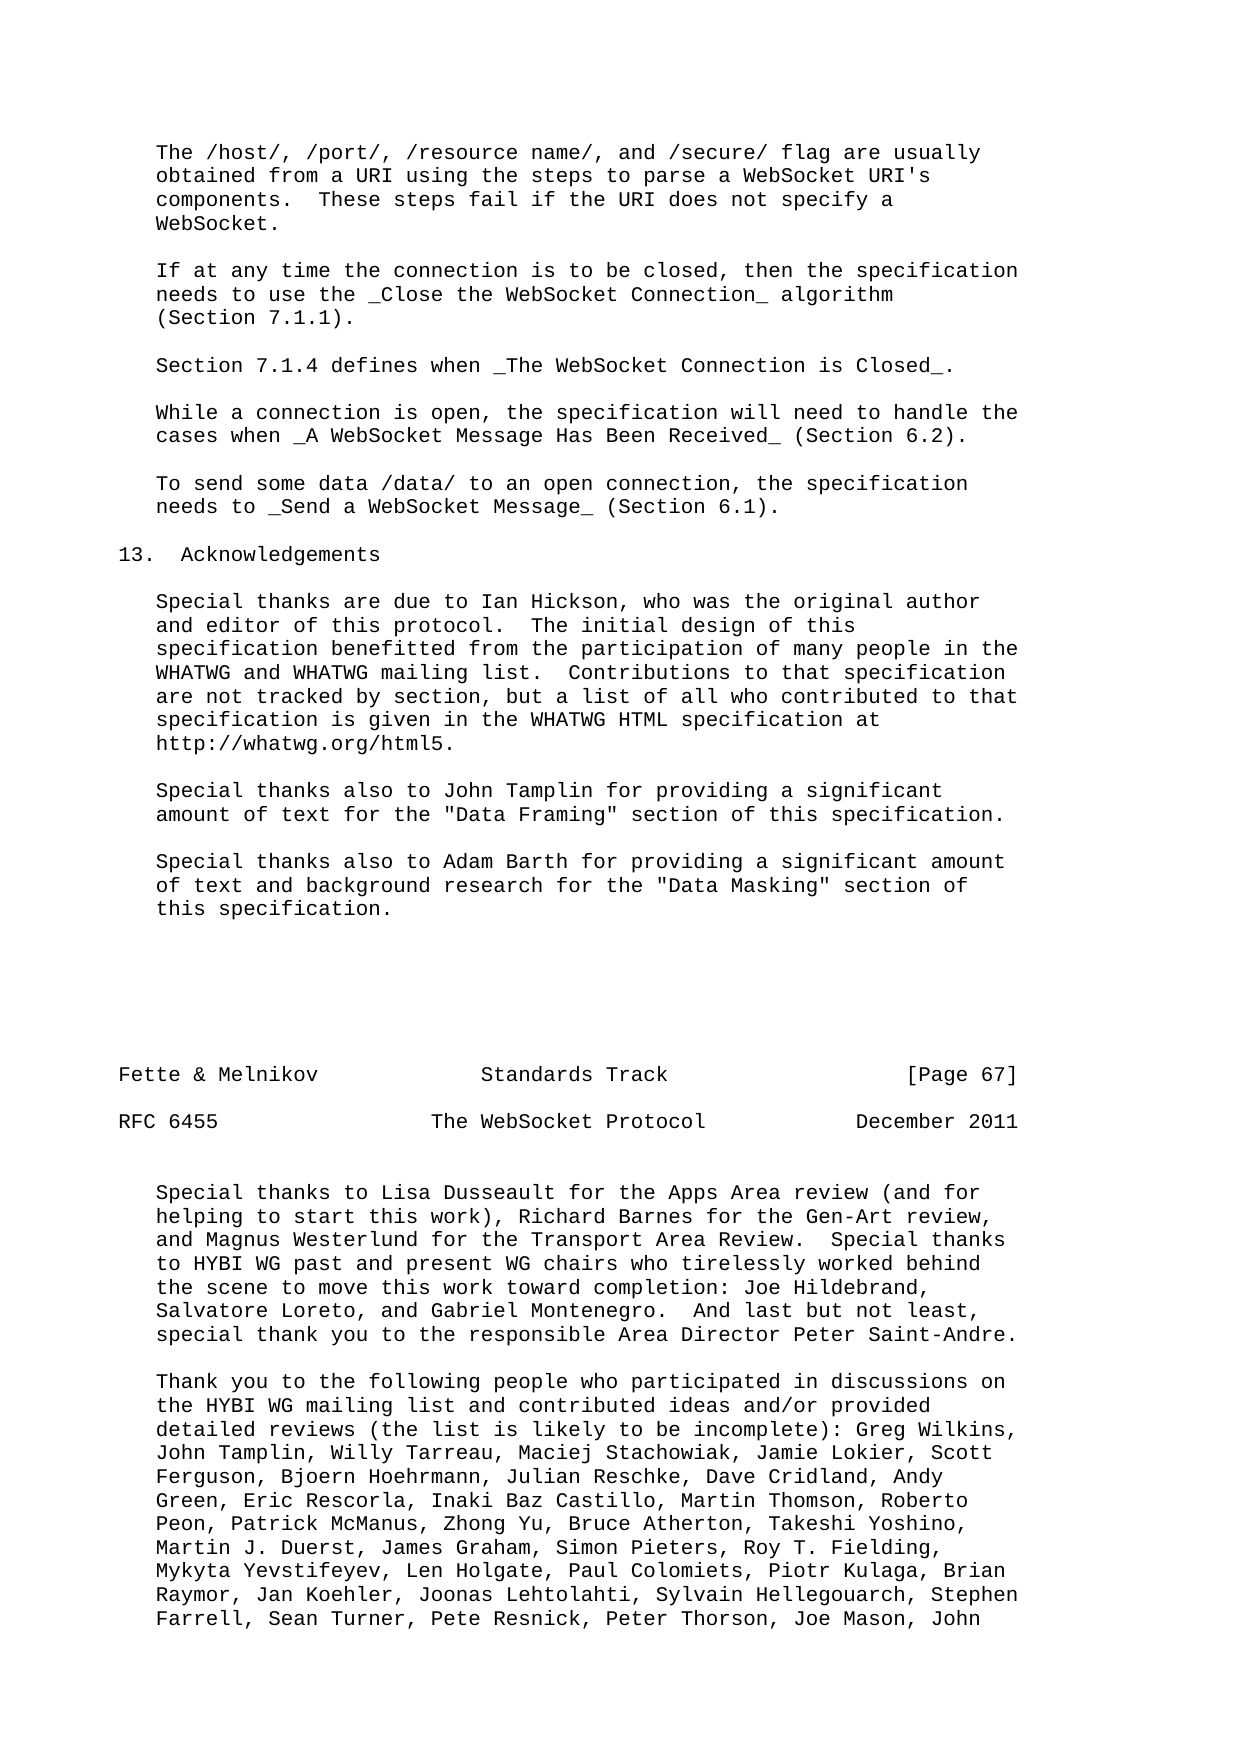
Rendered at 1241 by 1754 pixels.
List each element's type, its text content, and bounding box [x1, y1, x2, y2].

text cases when _A WebSocket Message Has Been Received_ (Section 6.2). [118, 426, 1122, 449]
text RFC 6455 The WebSocket Protocol December 2011 [118, 1111, 1122, 1135]
text the scene to move this work toward completion: Joe Hildebrand, [118, 1277, 1122, 1300]
text are not tracked by section, but a list of all who contributed to that [118, 686, 1122, 709]
text Farrell, Sean Turner, Pete Resnick, Peter Thorson, Joe Mason, John [118, 1608, 1122, 1631]
text (Section 7.1.1). [118, 307, 1122, 331]
text While a connection is open, the specification will need to handle the [118, 402, 1122, 426]
text and editor of this protocol. The initial design of this [118, 615, 1122, 638]
text special thank you to the responsible Area Director Peter Saint-Andre. [118, 1324, 1122, 1348]
text 13. Acknowledgements [118, 544, 1122, 567]
text Peon, Patrick McManus, Zhong Yu, Bruce Atherton, Takeshi Yoshino, [118, 1513, 1122, 1537]
text specification is given in the WHATWG HTML specification at [118, 709, 1122, 733]
text To send some data /data/ to an open connection, the specification [118, 473, 1122, 496]
text Salvatore Loreto, and Gabriel Montenegro. And last but not least, [118, 1300, 1122, 1324]
text Special thanks also to Adam Barth for providing a significant amount [118, 851, 1122, 875]
text components. These steps fail if the URI does not specify a [118, 189, 1122, 213]
text Green, Eric Rescorla, Inaki Baz Castillo, Martin Thomson, Roberto [118, 1489, 1122, 1513]
text Fette & Melnikov Standards Track [Page 67] [118, 1064, 1122, 1088]
text http://whatwg.org/html5. [118, 733, 1122, 757]
text The /host/, /port/, /resource name/, and /secure/ flag are usually [118, 142, 1122, 165]
text amount of text for the "Data Framing" section of this specification. [118, 804, 1122, 827]
text Special thanks to Lisa Dusseault for the Apps Area review (and for [118, 1182, 1122, 1206]
text this specification. [118, 898, 1122, 922]
text Martin J. Duerst, James Graham, Simon Pieters, Roy T. Fielding, [118, 1537, 1122, 1561]
text Section 7.1.4 defines when _The WebSocket Connection is Closed_. [118, 354, 1122, 378]
text helping to start this work), Richard Barnes for the Gen-Art review, [118, 1206, 1122, 1229]
text and Magnus Westerlund for the Transport Area Review. Special thanks [118, 1229, 1122, 1253]
text WHATWG and WHATWG mailing list. Contributions to that specification [118, 662, 1122, 686]
text Special thanks also to John Tamplin for providing a significant [118, 780, 1122, 804]
text WebSocket. [118, 213, 1122, 236]
text Mykyta Yevstifeyev, Len Holgate, Paul Colomiets, Piotr Kulaga, Brian [118, 1561, 1122, 1584]
text of text and background research for the "Data Masking" section of [118, 875, 1122, 898]
text to HYBI WG past and present WG chairs who tirelessly worked behind [118, 1253, 1122, 1277]
text Thank you to the following people who participated in discussions on [118, 1371, 1122, 1395]
text obtained from a URI using the steps to parse a WebSocket URI's [118, 165, 1122, 189]
text Raymor, Jan Koehler, Joonas Lehtolahti, Sylvain Hellegouarch, Stephen [118, 1584, 1122, 1608]
text John Tamplin, Willy Tarreau, Maciej Stachowiak, Jamie Lokier, Scott [118, 1442, 1122, 1466]
text If at any time the connection is to be closed, then the specification [118, 260, 1122, 284]
text specification benefitted from the participation of many people in the [118, 638, 1122, 662]
text Special thanks are due to Ian Hickson, who was the original author [118, 591, 1122, 615]
text Ferguson, Bjoern Hoehrmann, Julian Reschke, Dave Cridland, Andy [118, 1466, 1122, 1489]
text needs to use the _Close the WebSocket Connection_ algorithm [118, 284, 1122, 307]
text detailed reviews (the list is likely to be incomplete): Greg Wilkins, [118, 1419, 1122, 1442]
text needs to _Send a WebSocket Message_ (Section 6.1). [118, 496, 1122, 520]
text the HYBI WG mailing list and contributed ideas and/or provided [118, 1395, 1122, 1419]
